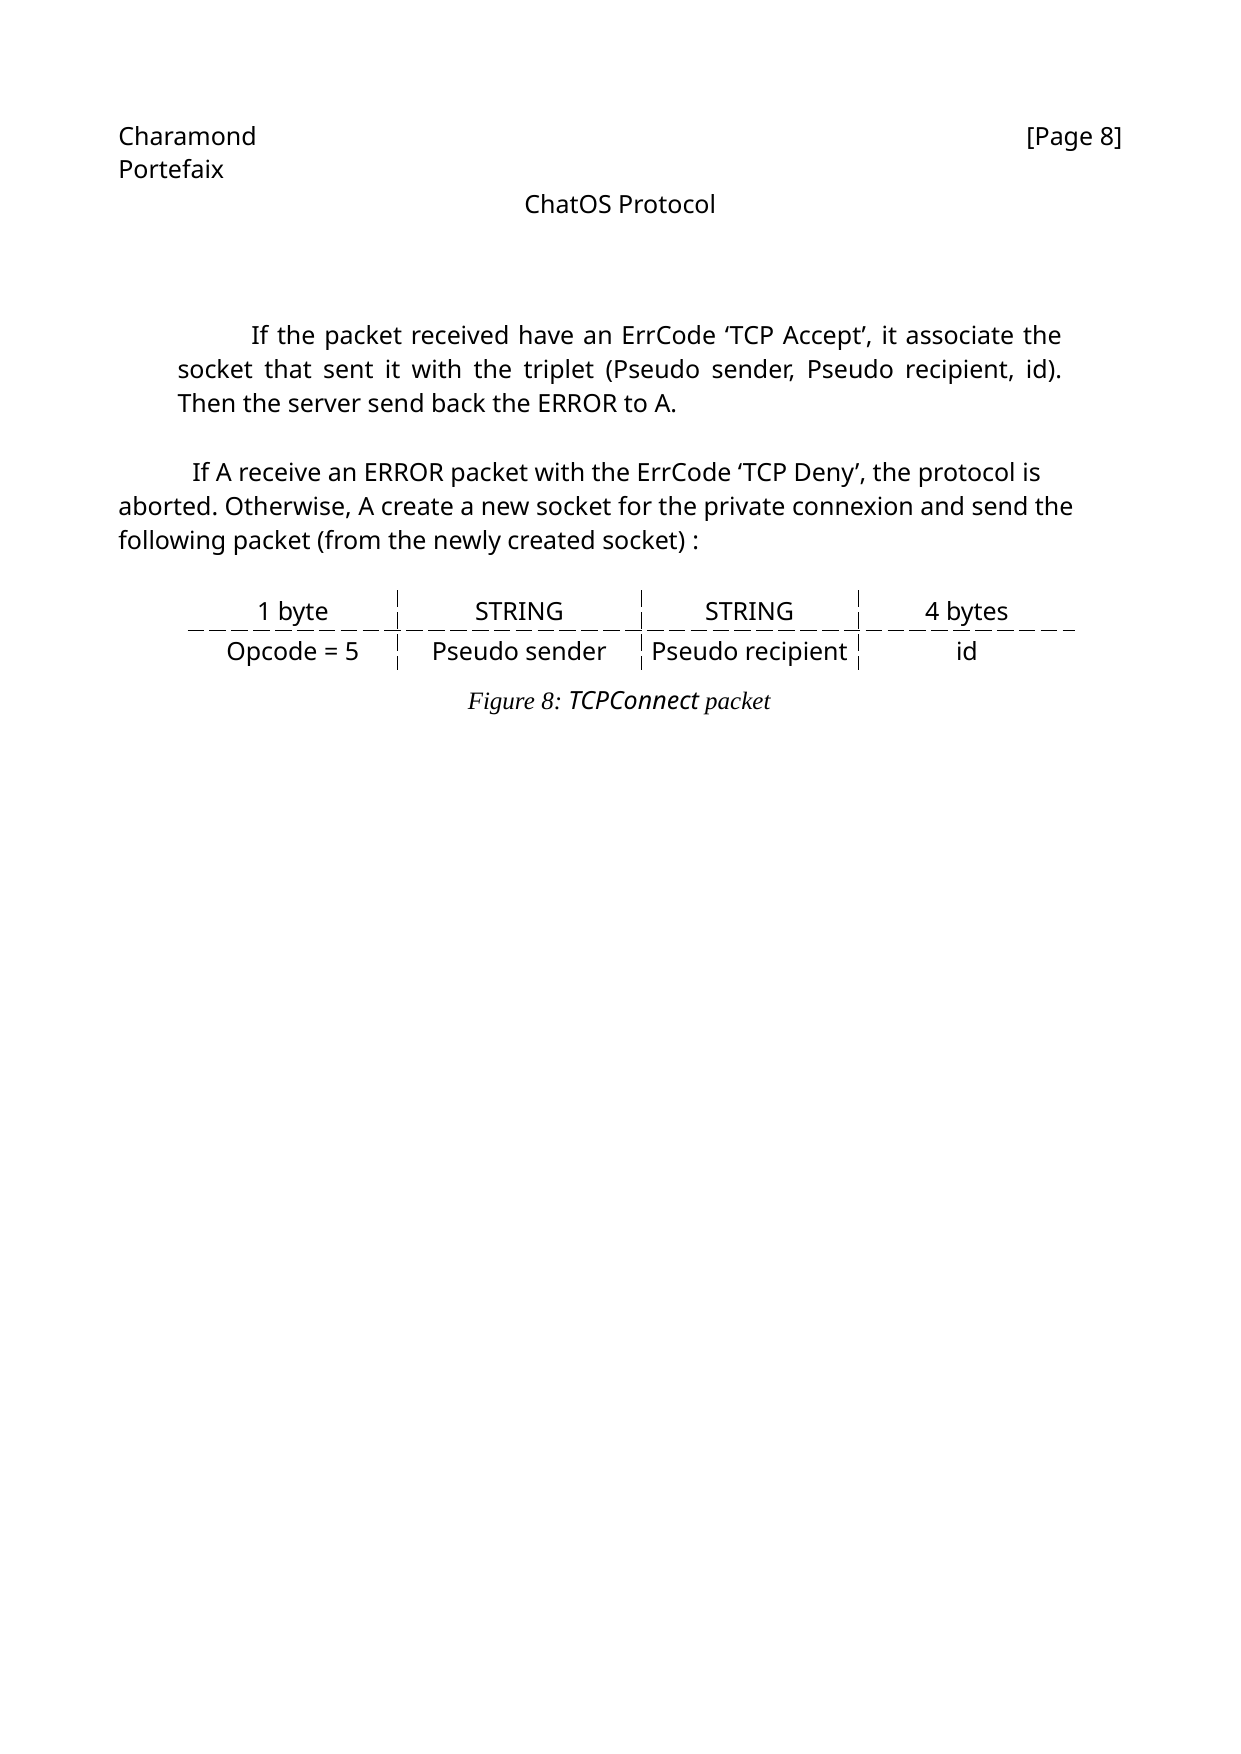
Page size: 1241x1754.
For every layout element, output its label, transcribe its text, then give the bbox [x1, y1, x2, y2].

table_cell Pseudo recipient [641, 630, 858, 670]
text If the packet received have an ErrCode ‘TCP Accept’, it associate the socket that sent it with the triplet (Pseudo sender, Pseudo recipient, id). Then the server send back the ERROR to A. [177, 318, 1063, 420]
text Figure 8: TCPConnect packet [177, 683, 1063, 717]
table_header STRING [641, 590, 858, 630]
text If A receive an ERROR packet with the ErrCode ‘TCP Deny’, the protocol is aborted. Otherwise, A create a new socket for the private connexion and send the following packet (from the newly created socket) : [118, 454, 1122, 556]
table_header STRING [398, 590, 641, 630]
table_cell Pseudo sender [398, 630, 641, 670]
table_header 1 byte [188, 590, 397, 630]
table_cell id [858, 630, 1075, 670]
table_header 4 bytes [858, 590, 1075, 630]
table_cell Opcode = 5 [188, 630, 397, 670]
